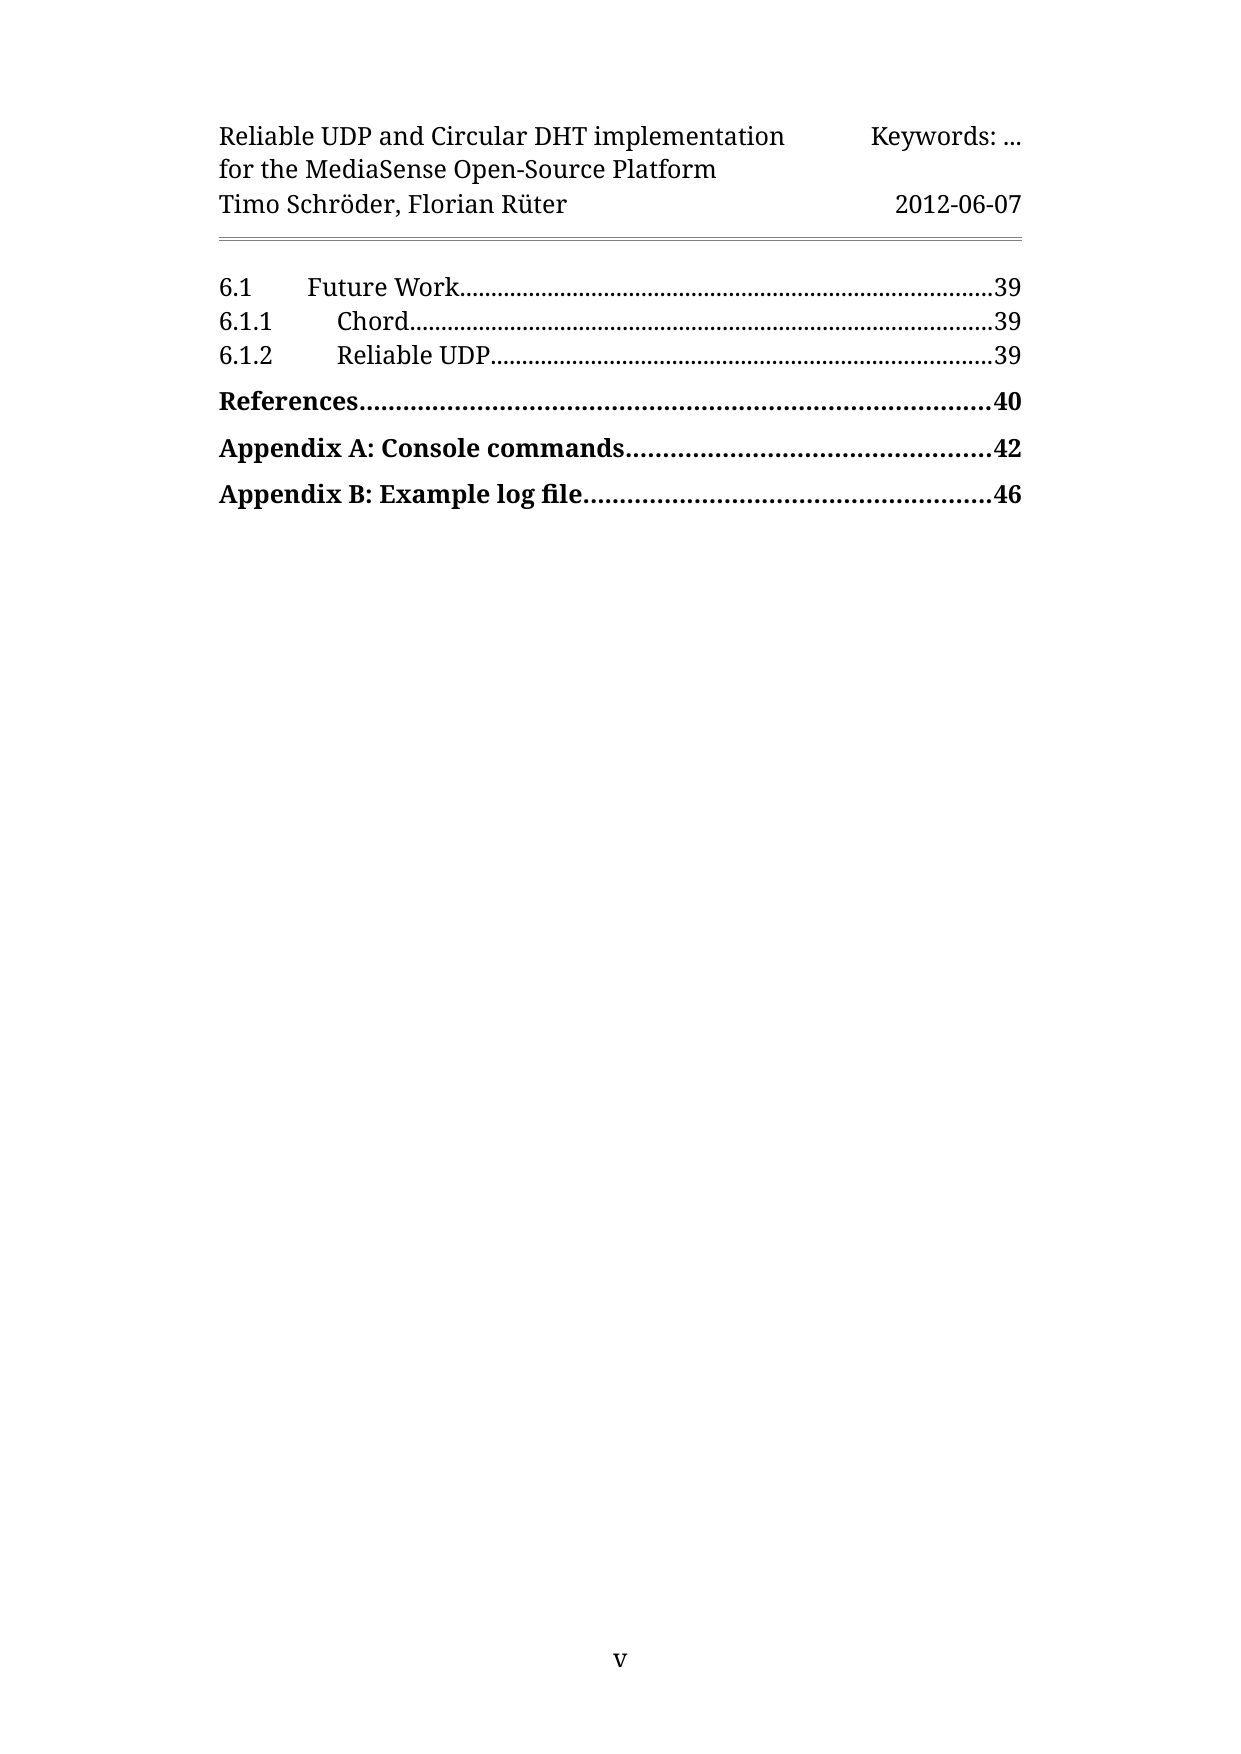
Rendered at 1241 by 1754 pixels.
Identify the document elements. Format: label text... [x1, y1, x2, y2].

text Appendix A: Console commands 42 [218, 430, 1022, 464]
text 6.1 Future Work 39 [218, 269, 1022, 303]
text 6.1.1 Chord 39 [218, 303, 1022, 337]
text References 40 [218, 384, 1022, 418]
text 6.1.2 Reliable UDP 39 [218, 337, 1022, 371]
text Appendix B: Example log file 46 [218, 477, 1022, 511]
